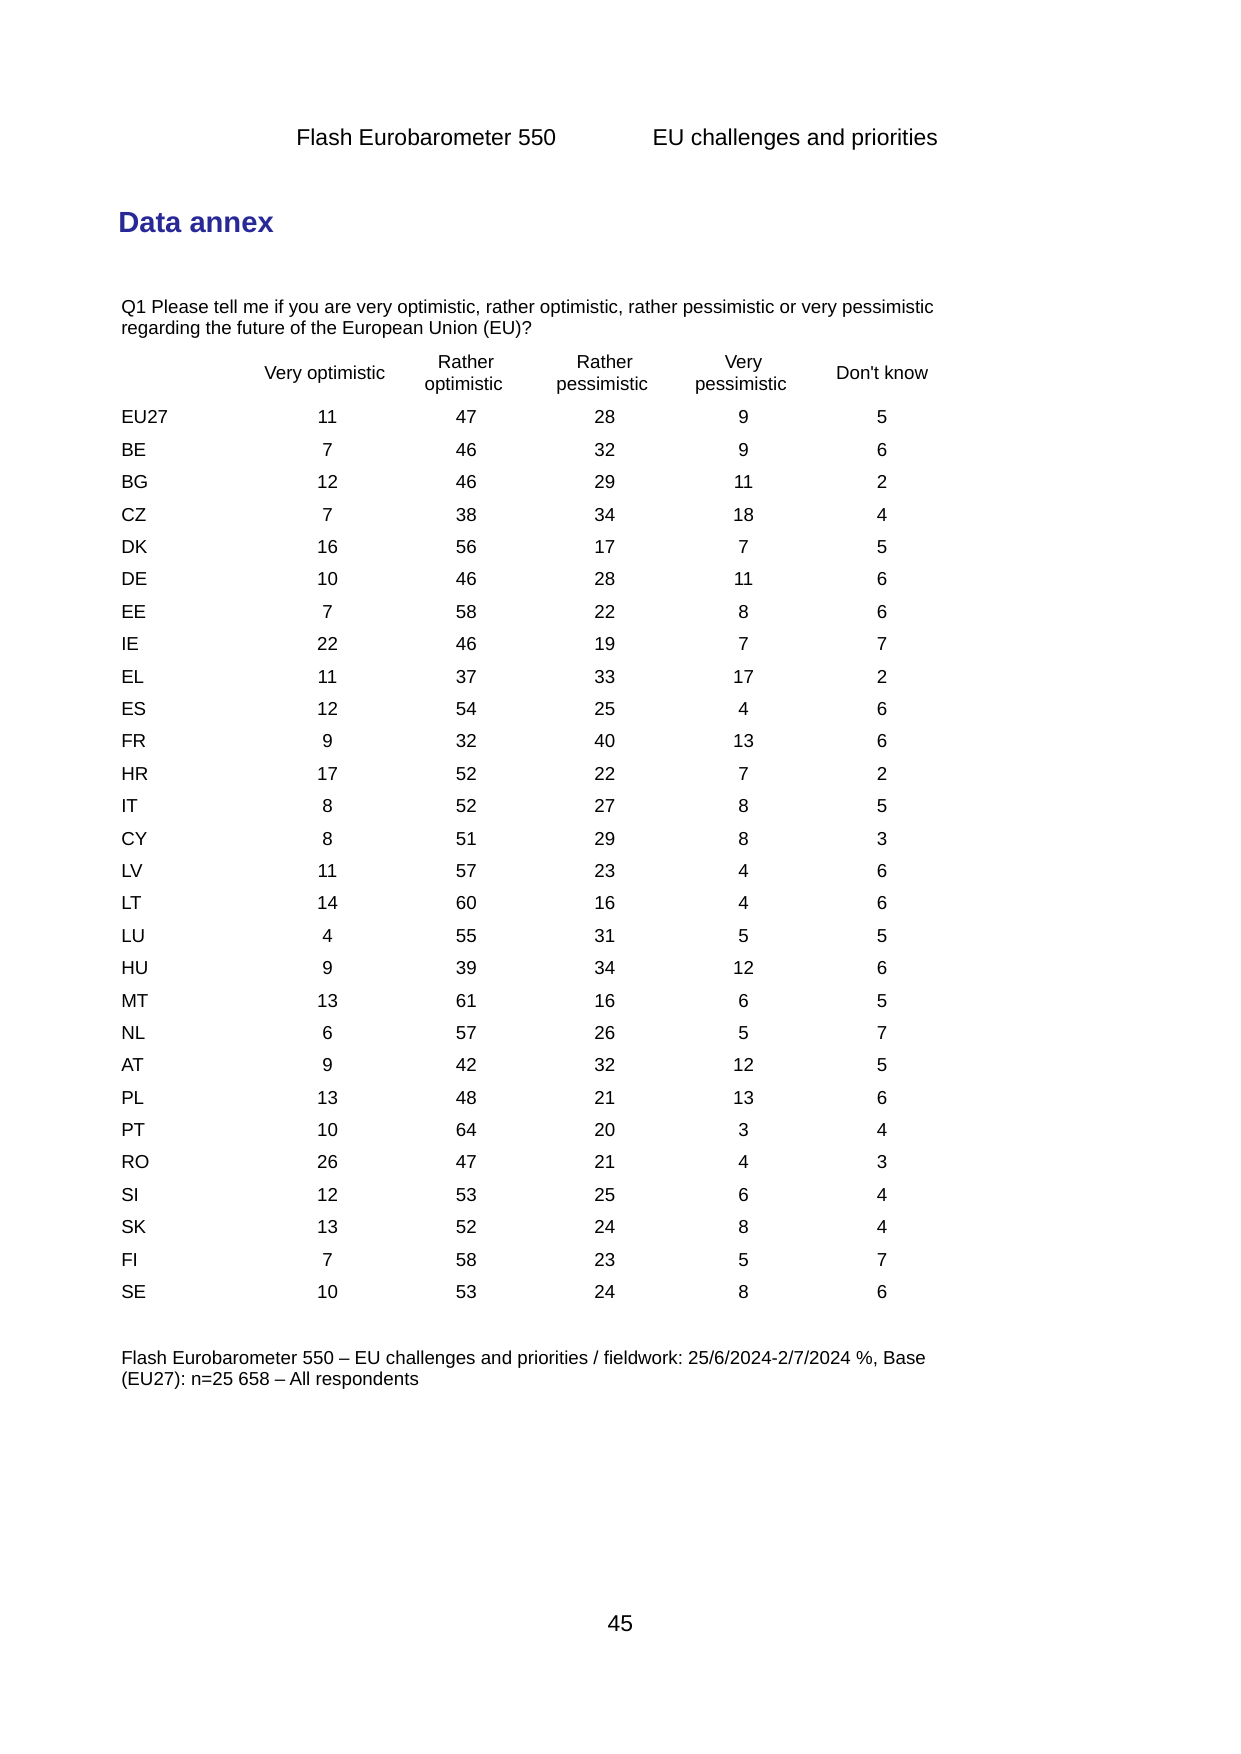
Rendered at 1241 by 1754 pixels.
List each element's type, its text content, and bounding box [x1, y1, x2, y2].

table_cell IT [118, 790, 202, 822]
table_cell 52 [397, 1211, 535, 1243]
table_cell 6 [813, 433, 951, 466]
table_cell 9 [674, 401, 812, 433]
table_cell 4 [813, 498, 951, 530]
table_cell 38 [397, 498, 535, 530]
table_cell 7 [813, 1016, 951, 1049]
table_cell 10 [258, 563, 397, 595]
table_cell 6 [813, 887, 951, 919]
table_cell 53 [397, 1178, 535, 1211]
table_cell [202, 887, 258, 919]
table_cell 6 [674, 1178, 812, 1211]
table_cell 7 [258, 595, 397, 628]
table_cell 26 [535, 1016, 674, 1049]
table_cell IE [118, 628, 202, 660]
table_cell 7 [813, 628, 951, 660]
table_cell 6 [258, 1016, 397, 1049]
table_cell 52 [397, 757, 535, 789]
table_cell [202, 1243, 258, 1276]
table_cell 25 [535, 693, 674, 725]
table_cell 64 [397, 1114, 535, 1146]
table_cell 3 [813, 822, 951, 854]
table_cell [202, 660, 258, 692]
table_cell 20 [535, 1114, 674, 1146]
table_cell 5 [813, 530, 951, 563]
table_cell 13 [258, 1081, 397, 1113]
table_cell FI [118, 1243, 202, 1276]
table_cell 6 [813, 1276, 951, 1308]
table_cell 9 [258, 1049, 397, 1081]
table_cell EU27 [118, 401, 202, 433]
table_cell LU [118, 919, 202, 952]
table_cell FR [118, 725, 202, 757]
table_cell 13 [258, 984, 397, 1016]
table_cell 10 [258, 1114, 397, 1146]
table_cell 6 [813, 1081, 951, 1113]
table_cell 8 [674, 595, 812, 628]
table_cell 46 [397, 563, 535, 595]
table_cell 6 [813, 595, 951, 628]
table_cell 52 [397, 790, 535, 822]
table_cell [202, 854, 258, 887]
table_cell 14 [258, 887, 397, 919]
table_cell [202, 563, 258, 595]
table_cell 8 [674, 822, 812, 854]
table_cell 17 [258, 757, 397, 789]
table_cell [202, 530, 258, 563]
table_cell 16 [535, 887, 674, 919]
table_cell 4 [674, 887, 812, 919]
table_cell PT [118, 1114, 202, 1146]
table_cell PL [118, 1081, 202, 1113]
table_cell 5 [813, 984, 951, 1016]
table_cell 22 [258, 628, 397, 660]
table_cell [202, 1114, 258, 1146]
table_cell 4 [674, 693, 812, 725]
table_cell [813, 1308, 951, 1340]
table_cell 6 [813, 854, 951, 887]
table_cell 34 [535, 952, 674, 984]
table_cell [674, 1308, 812, 1340]
table_cell Rather optimistic [397, 345, 535, 401]
table_cell [202, 1081, 258, 1113]
table_cell 57 [397, 854, 535, 887]
table_cell 9 [258, 952, 397, 984]
table_cell [202, 757, 258, 789]
table_cell 8 [674, 1211, 812, 1243]
table_cell 13 [258, 1211, 397, 1243]
table_cell 24 [535, 1211, 674, 1243]
table_cell LV [118, 854, 202, 887]
table_cell 34 [535, 498, 674, 530]
table_cell 6 [813, 563, 951, 595]
table_cell 12 [258, 1178, 397, 1211]
table_cell 47 [397, 1146, 535, 1178]
table_cell 24 [535, 1276, 674, 1308]
table_cell [202, 952, 258, 984]
table_cell [258, 1308, 397, 1340]
table_cell [202, 1308, 258, 1340]
table_cell 23 [535, 1243, 674, 1276]
table_cell 8 [258, 822, 397, 854]
table_cell 12 [674, 1049, 812, 1081]
table_cell [202, 466, 258, 498]
table_cell 46 [397, 628, 535, 660]
table_cell 8 [674, 790, 812, 822]
table_cell 5 [813, 919, 951, 952]
table_cell 2 [813, 466, 951, 498]
table_cell 32 [535, 433, 674, 466]
table_cell 11 [674, 563, 812, 595]
table_cell 58 [397, 1243, 535, 1276]
table_cell 2 [813, 660, 951, 692]
table_cell [118, 345, 202, 401]
table_cell 8 [674, 1276, 812, 1308]
table_cell 21 [535, 1146, 674, 1178]
table_cell [202, 401, 258, 433]
table_cell 7 [258, 1243, 397, 1276]
table_cell 12 [258, 693, 397, 725]
table_cell [202, 345, 258, 401]
table_cell [202, 790, 258, 822]
table_cell 40 [535, 725, 674, 757]
table_cell 17 [535, 530, 674, 563]
table_header Q1 Please tell me if you are very optimistic, rather optimistic, rather pessimistic or very pessimistic regarding the future of the European Union (EU)? [118, 289, 951, 345]
table_cell 60 [397, 887, 535, 919]
table_cell 17 [674, 660, 812, 692]
table_cell DE [118, 563, 202, 595]
table_cell 31 [535, 919, 674, 952]
table_cell 11 [258, 854, 397, 887]
table_cell Don't know [813, 345, 951, 401]
table_cell 4 [813, 1114, 951, 1146]
table_cell 46 [397, 466, 535, 498]
table_cell 32 [535, 1049, 674, 1081]
table_cell [202, 498, 258, 530]
table_cell 46 [397, 433, 535, 466]
table_cell 19 [535, 628, 674, 660]
table_cell [202, 1146, 258, 1178]
table_cell 26 [258, 1146, 397, 1178]
table_cell 39 [397, 952, 535, 984]
table_cell Very pessimistic [674, 345, 812, 401]
table_cell 25 [535, 1178, 674, 1211]
table_cell 37 [397, 660, 535, 692]
table_cell BG [118, 466, 202, 498]
table_cell EL [118, 660, 202, 692]
table_cell 7 [813, 1243, 951, 1276]
table_cell 29 [535, 466, 674, 498]
table_cell 9 [258, 725, 397, 757]
table_cell [202, 822, 258, 854]
table_cell 3 [674, 1114, 812, 1146]
table_cell 54 [397, 693, 535, 725]
table_cell 22 [535, 757, 674, 789]
table_cell SI [118, 1178, 202, 1211]
table_cell HR [118, 757, 202, 789]
table_cell [202, 984, 258, 1016]
table_cell 29 [535, 822, 674, 854]
table_cell [202, 1016, 258, 1049]
table_cell 48 [397, 1081, 535, 1113]
table_cell DK [118, 530, 202, 563]
table_cell 4 [813, 1178, 951, 1211]
table_cell 4 [813, 1211, 951, 1243]
table_cell NL [118, 1016, 202, 1049]
table_cell RO [118, 1146, 202, 1178]
table_cell [535, 1308, 674, 1340]
table_cell [202, 433, 258, 466]
table_cell 5 [813, 790, 951, 822]
table_cell 42 [397, 1049, 535, 1081]
table_cell [202, 1049, 258, 1081]
table_cell 11 [674, 466, 812, 498]
table_cell [202, 1178, 258, 1211]
table_cell 12 [674, 952, 812, 984]
table_cell MT [118, 984, 202, 1016]
table_cell 10 [258, 1276, 397, 1308]
table_cell [202, 595, 258, 628]
table_cell 47 [397, 401, 535, 433]
table_cell 58 [397, 595, 535, 628]
table_cell 7 [674, 530, 812, 563]
table_cell 5 [674, 919, 812, 952]
table_cell 56 [397, 530, 535, 563]
table_cell [202, 1276, 258, 1308]
table_cell EE [118, 595, 202, 628]
table_cell 4 [258, 919, 397, 952]
table_cell 27 [535, 790, 674, 822]
subtitle Data annex [118, 205, 1122, 238]
table_cell 4 [674, 1146, 812, 1178]
table_cell CY [118, 822, 202, 854]
table_cell 32 [397, 725, 535, 757]
table_cell [202, 1211, 258, 1243]
table_cell 57 [397, 1016, 535, 1049]
table_cell 55 [397, 919, 535, 952]
table_cell 33 [535, 660, 674, 692]
table_cell 12 [258, 466, 397, 498]
table_cell 5 [813, 1049, 951, 1081]
table_cell LT [118, 887, 202, 919]
table_cell 22 [535, 595, 674, 628]
table_cell 6 [813, 952, 951, 984]
table_cell 18 [674, 498, 812, 530]
table_cell 53 [397, 1276, 535, 1308]
table_cell 3 [813, 1146, 951, 1178]
table_cell 5 [674, 1243, 812, 1276]
table_cell Flash Eurobarometer 550 – EU challenges and priorities / fieldwork: 25/6/2024-2/7/2024 %, Base (EU27): n=25 658 – All respondents [118, 1340, 951, 1396]
table_cell 7 [674, 757, 812, 789]
table_cell ES [118, 693, 202, 725]
table_cell 5 [674, 1016, 812, 1049]
table_cell 2 [813, 757, 951, 789]
table_cell 13 [674, 1081, 812, 1113]
table_cell 16 [258, 530, 397, 563]
table_cell 11 [258, 660, 397, 692]
table_cell 7 [258, 498, 397, 530]
table_cell [202, 725, 258, 757]
table_cell 7 [674, 628, 812, 660]
table_cell 23 [535, 854, 674, 887]
table_cell 21 [535, 1081, 674, 1113]
table_cell 6 [813, 725, 951, 757]
table_cell 61 [397, 984, 535, 1016]
table_cell 16 [535, 984, 674, 1016]
table_cell 6 [813, 693, 951, 725]
table_cell 28 [535, 563, 674, 595]
table_cell [202, 693, 258, 725]
table_cell [397, 1308, 535, 1340]
table_cell 5 [813, 401, 951, 433]
table_cell CZ [118, 498, 202, 530]
table_cell SK [118, 1211, 202, 1243]
table_cell HU [118, 952, 202, 984]
table_cell BE [118, 433, 202, 466]
table_cell [118, 1308, 202, 1340]
table_cell 51 [397, 822, 535, 854]
table_cell 28 [535, 401, 674, 433]
table_cell [202, 919, 258, 952]
table_cell 4 [674, 854, 812, 887]
table_cell AT [118, 1049, 202, 1081]
table_cell [202, 628, 258, 660]
table_cell Very optimistic [258, 345, 397, 401]
table_cell SE [118, 1276, 202, 1308]
table_cell Rather pessimistic [535, 345, 674, 401]
table_cell 13 [674, 725, 812, 757]
table_cell 8 [258, 790, 397, 822]
table_cell 7 [258, 433, 397, 466]
table_cell 9 [674, 433, 812, 466]
table_cell 6 [674, 984, 812, 1016]
table_cell 11 [258, 401, 397, 433]
